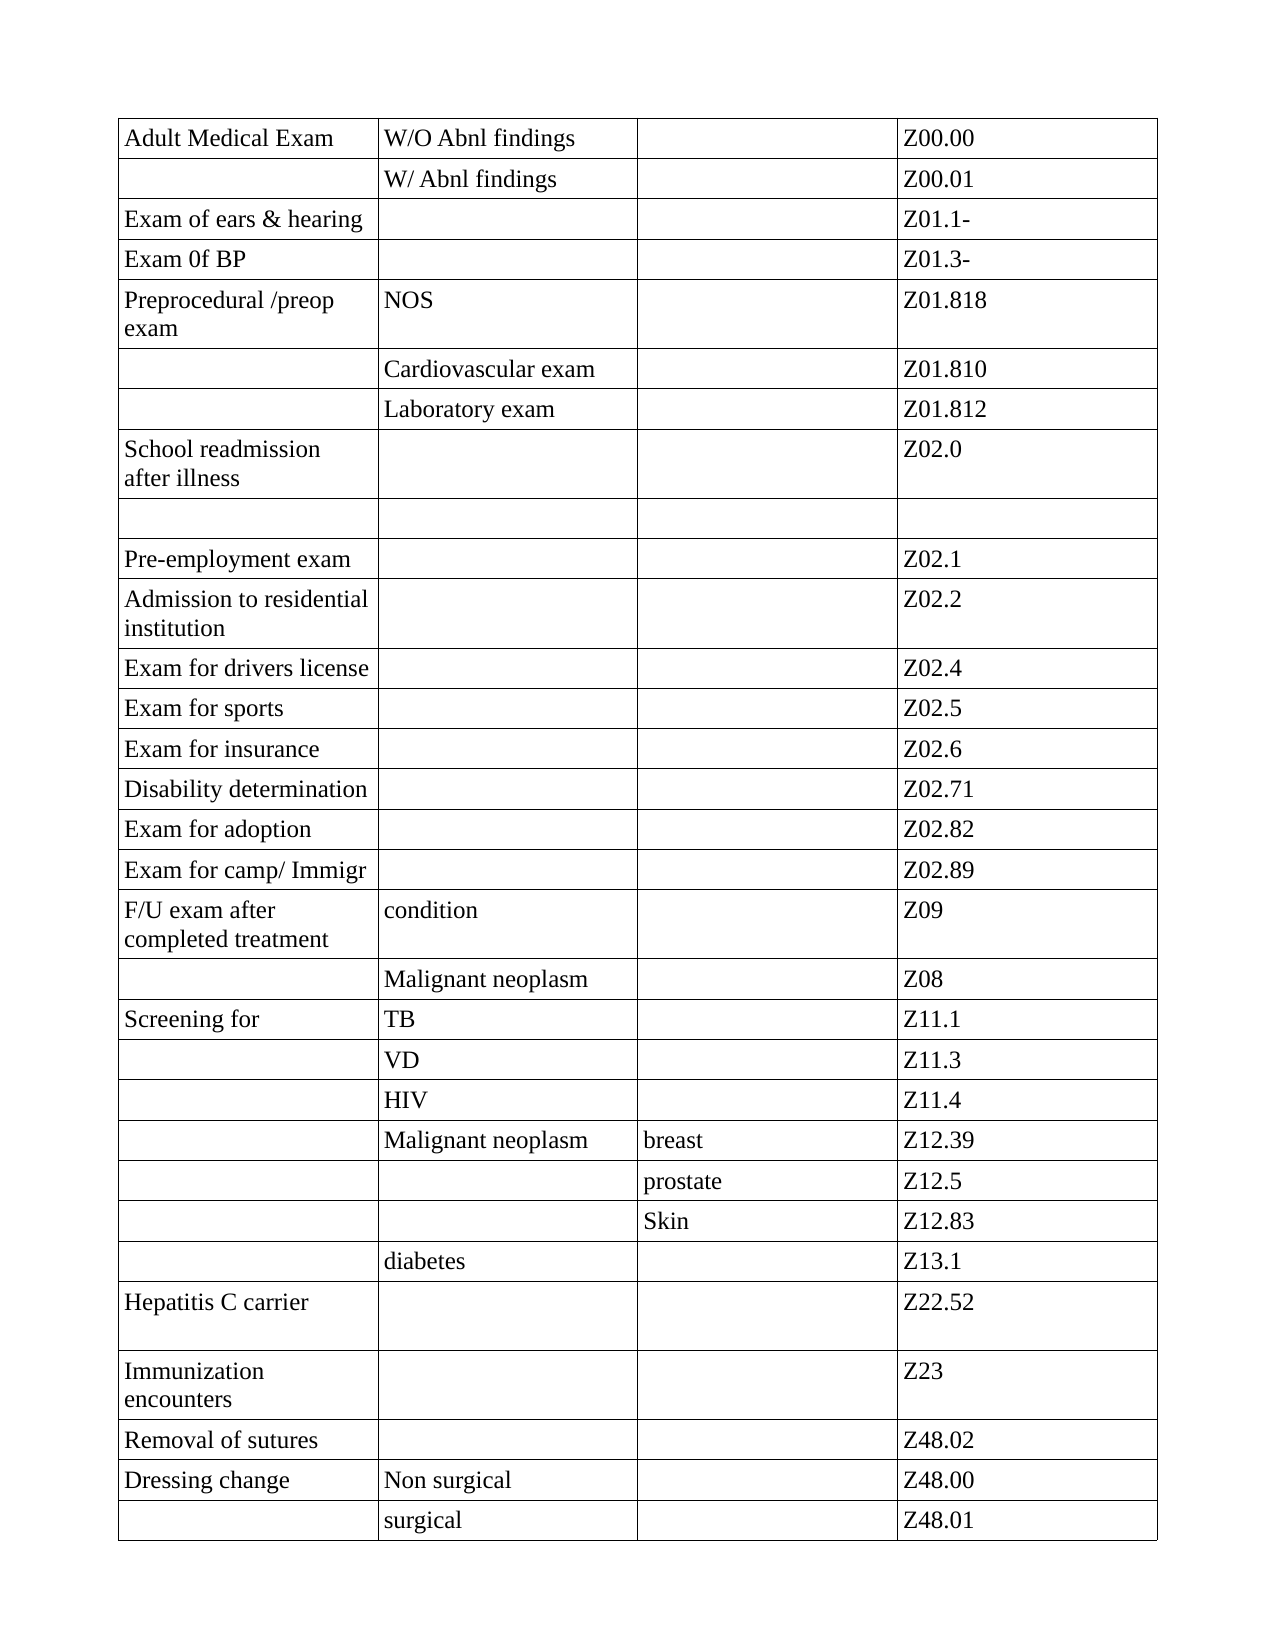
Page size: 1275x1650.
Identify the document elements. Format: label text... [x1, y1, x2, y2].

table_cell Immunization encounters [119, 1351, 378, 1419]
table_cell [119, 349, 378, 388]
table_cell Z11.3 [898, 1040, 1157, 1079]
table_cell [638, 199, 897, 239]
table_cell [638, 729, 897, 768]
table_cell Z02.5 [898, 689, 1157, 728]
table_cell [379, 769, 637, 809]
table_cell Z02.89 [898, 850, 1157, 889]
table_cell Malignant neoplasm [379, 959, 637, 999]
table_cell Non surgical [379, 1460, 637, 1499]
table_cell [638, 689, 897, 728]
table_cell [638, 810, 897, 849]
table_cell condition [379, 890, 637, 958]
table_cell TB [379, 1000, 637, 1039]
table_cell [638, 1460, 897, 1499]
table_header W/O Abnl findings [379, 119, 637, 158]
table_header Adult Medical Exam [119, 119, 378, 158]
table_cell Z22.52 [898, 1282, 1157, 1350]
table_cell Z11.4 [898, 1080, 1157, 1119]
table_cell Exam for adoption [119, 810, 378, 849]
table_cell [379, 499, 637, 538]
table_cell Z02.6 [898, 729, 1157, 768]
table_cell [119, 499, 378, 538]
table_cell Laboratory exam [379, 389, 637, 429]
table_cell Z01.1- [898, 199, 1157, 239]
table_cell Z09 [898, 890, 1157, 958]
table_cell Malignant neoplasm [379, 1121, 637, 1160]
table_cell Hepatitis C carrier [119, 1282, 378, 1350]
table_cell [119, 1040, 378, 1079]
table_cell [379, 729, 637, 768]
table_cell breast [638, 1121, 897, 1160]
table_cell VD [379, 1040, 637, 1079]
table_cell [638, 1080, 897, 1119]
table_cell Z01.818 [898, 280, 1157, 348]
table_cell Z12.83 [898, 1201, 1157, 1241]
table_cell Z01.3- [898, 240, 1157, 279]
table_cell [119, 959, 378, 999]
table_cell W/ Abnl findings [379, 159, 637, 198]
table_cell [119, 1080, 378, 1119]
table_cell Z02.71 [898, 769, 1157, 809]
table_cell Exam for sports [119, 689, 378, 728]
table_cell [638, 389, 897, 429]
table_cell [119, 389, 378, 429]
table_cell Exam for insurance [119, 729, 378, 768]
table_cell [638, 349, 897, 388]
table_cell [638, 430, 897, 498]
table_cell Disability determination [119, 769, 378, 809]
table_cell [379, 810, 637, 849]
table_cell [379, 579, 637, 647]
table_cell [638, 1501, 897, 1540]
table_cell [379, 1161, 637, 1200]
table_header Z00.00 [898, 119, 1157, 158]
table_cell [119, 1201, 378, 1241]
table_cell [379, 1201, 637, 1241]
table_cell Skin [638, 1201, 897, 1241]
table_cell [119, 1121, 378, 1160]
table_cell Removal of sutures [119, 1420, 378, 1459]
table_cell Exam of ears & hearing [119, 199, 378, 239]
table_cell Exam for drivers license [119, 649, 378, 688]
table_cell [119, 1161, 378, 1200]
table_cell Dressing change [119, 1460, 378, 1499]
table_cell NOS [379, 280, 637, 348]
table_cell [119, 1242, 378, 1281]
table_cell [379, 539, 637, 578]
table_cell Screening for [119, 1000, 378, 1039]
table_cell Z48.01 [898, 1501, 1157, 1540]
table_cell Z48.02 [898, 1420, 1157, 1459]
table_cell Admission to residential institution [119, 579, 378, 647]
table_cell [638, 280, 897, 348]
table_cell [638, 579, 897, 647]
table_cell HIV [379, 1080, 637, 1119]
table_cell Exam for camp/ Immigr [119, 850, 378, 889]
table_cell [379, 240, 637, 279]
table_cell Z12.5 [898, 1161, 1157, 1200]
table_cell Z02.1 [898, 539, 1157, 578]
table_cell Cardiovascular exam [379, 349, 637, 388]
table_cell [638, 159, 897, 198]
table_cell Z01.810 [898, 349, 1157, 388]
table_cell [638, 959, 897, 999]
table_cell Z48.00 [898, 1460, 1157, 1499]
table_cell [638, 1040, 897, 1079]
table_cell diabetes [379, 1242, 637, 1281]
table_cell [119, 159, 378, 198]
table_header [638, 119, 897, 158]
table_cell Z02.2 [898, 579, 1157, 647]
table_cell Z12.39 [898, 1121, 1157, 1160]
table_cell Z02.0 [898, 430, 1157, 498]
table_cell [379, 850, 637, 889]
table_cell [379, 1420, 637, 1459]
table_cell Exam 0f BP [119, 240, 378, 279]
table_cell [638, 1242, 897, 1281]
table_cell surgical [379, 1501, 637, 1540]
table_cell [638, 1282, 897, 1350]
table_cell [638, 1351, 897, 1419]
table_cell [638, 769, 897, 809]
table_cell Z08 [898, 959, 1157, 999]
table_cell [638, 890, 897, 958]
table_cell [638, 850, 897, 889]
table_cell Preprocedural /preop exam [119, 280, 378, 348]
table_cell [379, 689, 637, 728]
table_cell [638, 1000, 897, 1039]
table_cell [898, 499, 1157, 538]
table_cell [119, 1501, 378, 1540]
table_cell Pre-employment exam [119, 539, 378, 578]
table_cell F/U exam after completed treatment [119, 890, 378, 958]
table_cell [379, 1282, 637, 1350]
table_cell Z11.1 [898, 1000, 1157, 1039]
table_cell [379, 649, 637, 688]
table_cell Z02.4 [898, 649, 1157, 688]
table_cell [379, 199, 637, 239]
table_cell Z02.82 [898, 810, 1157, 849]
table_cell [638, 539, 897, 578]
table_cell Z01.812 [898, 389, 1157, 429]
table_cell Z13.1 [898, 1242, 1157, 1281]
table_cell [638, 649, 897, 688]
table_cell Z00.01 [898, 159, 1157, 198]
table_cell [638, 240, 897, 279]
table_cell [638, 499, 897, 538]
table_cell prostate [638, 1161, 897, 1200]
table_cell Z23 [898, 1351, 1157, 1419]
table_cell [379, 430, 637, 498]
table_cell [379, 1351, 637, 1419]
table_cell School readmission after illness [119, 430, 378, 498]
table_cell [638, 1420, 897, 1459]
